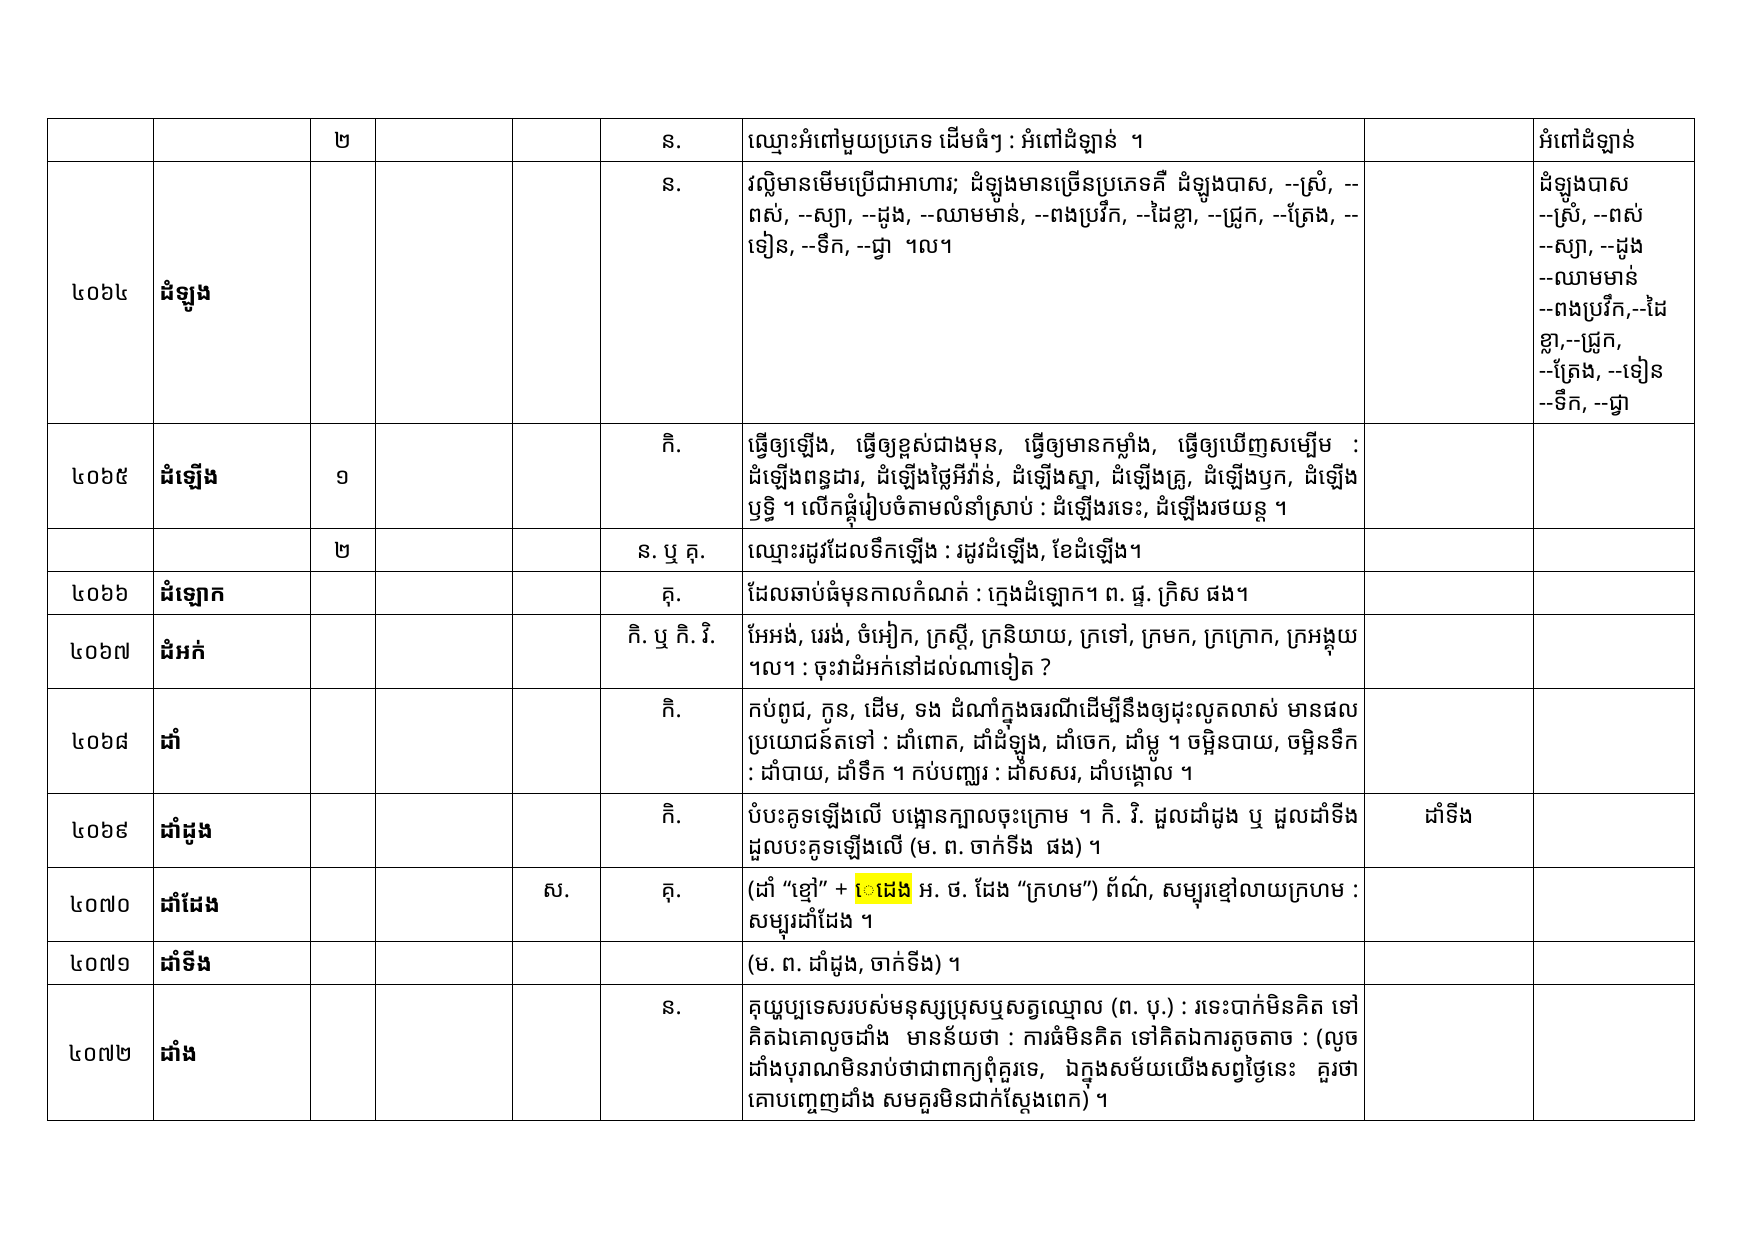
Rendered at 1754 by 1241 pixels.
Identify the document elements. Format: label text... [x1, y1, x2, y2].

table_cell [311, 689, 375, 793]
table_cell គុ. [601, 572, 742, 613]
table_cell [513, 162, 600, 422]
table_cell ដាំ [154, 689, 310, 793]
table_cell [1365, 868, 1533, 941]
table_cell [1534, 424, 1694, 528]
table_cell អំពៅ​ដំឡាន់ [1534, 119, 1694, 161]
table_cell [1365, 572, 1533, 613]
table_cell ៤០៧២ [48, 985, 153, 1120]
table_cell [601, 942, 742, 984]
table_cell ៤០៦៨ [48, 689, 153, 793]
table_cell [376, 572, 512, 613]
table_cell គុ. [601, 868, 742, 941]
table_cell ដាំដែង [154, 868, 310, 941]
table_cell អែអង់, រេរង់, ចំអៀក, ក្រ​ស្ដី, ក្រ​និយាយ, ក្រ​ទៅ, ក្រ​មក, ក្រ​ក្រោក, ក្រ​អង្គុយ ។ល។ : ចុះ​វា​ដំអក់​នៅ​ដល់​ណា​ទៀត ? [743, 615, 1364, 687]
table_cell ៤០៦៥ [48, 424, 153, 528]
table_cell [1365, 162, 1533, 422]
table_cell [311, 985, 375, 1120]
table_cell [154, 119, 310, 161]
table_cell គុយ្ហប្បទេស​របស់​មនុស្ស​ប្រុស​ឬ​សត្វ​ឈ្មោល (ព. បុ.) : រទេះ​បាក់​មិន​គិត ទៅ​គិត​ឯ​គោ​លូច​ដាំង មាន​ន័យ​ថា : ការ​ធំ​មិន​គិត​ ទៅ​គិត​ឯ​ការ​តូច​តាច : (លូច​ដាំង​បុរាណ​មិន​រាប់​ថា​ជា​ពាក្យ​ពុំ​គួរ​ទេ, ឯ​ក្នុង​សម័យ​យើង​សព្វ​ថ្ងៃ​នេះ គួរ​ថា គោ​បញ្ចេញ​ដាំង សម​គួរ​មិន​ជាក់​ស្ដែង​ពេក) ។ [743, 985, 1364, 1120]
table_cell [311, 162, 375, 422]
table_cell ដាំទីង [1365, 794, 1533, 867]
table_cell [376, 162, 512, 422]
table_cell កិ. [601, 689, 742, 793]
table_cell ដំឡូង [154, 162, 310, 422]
table_cell [376, 985, 512, 1120]
table_cell [513, 794, 600, 867]
table_cell ៤០៧០ [48, 868, 153, 941]
table_cell ន. [601, 985, 742, 1120]
table_cell កប់​ពូជ, កូន, ដើម, ទង ដំណាំ​ក្នុង​ធរណី​ដើម្បី​នឹង​ឲ្យ​ដុះ​លូត​លាស់ មាន​ផល​ប្រយោជន៍​ត​ទៅ : ដាំ​ពោត, ដាំ​ដំឡូង, ដាំ​ចេក, ដាំ​ម្លូ ។ ចម្អិន​បាយ, ចម្អិន​ទឹក : ដាំ​បាយ, ដាំ​ទឹក ។ កប់​បញ្ឈរ : ដាំ​សសរ, ដាំ​បង្គោល ។ [743, 689, 1364, 793]
table_cell [311, 868, 375, 941]
table_cell ៤០៧១ [48, 942, 153, 984]
table_cell [1365, 615, 1533, 687]
table_cell [48, 529, 153, 571]
table_cell [513, 689, 600, 793]
table_cell ៤០៦៤ [48, 162, 153, 422]
table_cell [1534, 529, 1694, 571]
table_cell [1534, 689, 1694, 793]
table_cell ឈ្មោះ​អំពៅ​មួយ​ប្រភេទ ដើម​ធំ​ៗ : អំពៅ​ដំឡាន់ ។ [743, 119, 1364, 161]
table_cell [1365, 689, 1533, 793]
table_cell [1534, 615, 1694, 687]
table_cell [1534, 868, 1694, 941]
table_cell [513, 119, 600, 161]
table_cell [513, 529, 600, 571]
table_cell ដំឡោក [154, 572, 310, 613]
table_cell កិ. ឬ កិ. វិ. [601, 615, 742, 687]
table_cell [376, 424, 512, 528]
table_cell [513, 615, 600, 687]
table_cell [1365, 424, 1533, 528]
table_cell ន. [601, 119, 742, 161]
table_cell (ដាំ “ខ្មៅ” + េដេង អ. ថ. ដែង “ក្រហម”) ព័ណ៌, សម្បុរ​ខ្មៅ​លាយ​ក្រហម : សម្បុរ​ដាំដែង ។ [743, 868, 1364, 941]
table_cell [1365, 942, 1533, 984]
table_cell ដំឡូង​បាស --ស្រំ, --ពស់ --ស្យា, --ដូង --ឈាម​មាន់ --ពង​ប្រវឹក,--ដៃ​ខ្លា,--ជ្រូក, --ត្រែង, --ទៀន --ទឹក, --ជ្វា [1534, 162, 1694, 422]
table_cell [1365, 529, 1533, 571]
table_cell [376, 794, 512, 867]
table_cell [311, 572, 375, 613]
table_cell ដំឡើង [154, 424, 310, 528]
table_cell បំបះ​គូទ​ឡើង​លើ បង្អោន​ក្បាល​ចុះ​ក្រោម ។ កិ. វិ. ដួល​ដាំ​ដូង ឬ ដួល​ដាំ​ទីង ដួល​បះ​គូទ​ឡើង​លើ (ម. ព. ចាក់​ទីង ផង) ។ [743, 794, 1364, 867]
table_cell [311, 942, 375, 984]
table_cell [1534, 942, 1694, 984]
table_cell [1365, 119, 1533, 161]
table_cell [1534, 985, 1694, 1120]
table_cell ៤០៦៩ [48, 794, 153, 867]
table_cell ៤០៦៧ [48, 615, 153, 687]
table_cell [376, 689, 512, 793]
table_cell [154, 529, 310, 571]
table_cell [1534, 794, 1694, 867]
table_cell [513, 942, 600, 984]
table_cell ន. [601, 162, 742, 422]
table_cell ដំអក់ [154, 615, 310, 687]
table_cell វល្លិ​មាន​មើម​ប្រើ​ជា​អាហារ; ដំឡូង​មាន​ច្រើន​ប្រភេទ​គឺ ដំឡូង​បាស, --ស្រំ, --ពស់, --ស្យា, --ដូង, --ឈាម​មាន់, --ពង​ប្រវឹក, --ដៃ​ខ្លា, --ជ្រូក, --ត្រែង, --ទៀន, --ទឹក, --ជ្វា ។ល។ [743, 162, 1364, 422]
table_cell ន. ឬ គុ. [601, 529, 742, 571]
table_cell ដាំទីង [154, 942, 310, 984]
table_cell [376, 119, 512, 161]
table_cell ឈ្មោះ​រដូវ​ដែល​ទឹក​ឡើង : រដូវ​ដំឡើង, ខែ​ដំឡើង។ [743, 529, 1364, 571]
table_cell [1365, 985, 1533, 1120]
table_cell ២ [311, 119, 375, 161]
table_cell (ម. ព. ដាំ​ដូង, ចាក់​ទីង) ។ [743, 942, 1364, 984]
table_cell [376, 615, 512, 687]
table_cell [311, 615, 375, 687]
table_cell ដាំង [154, 985, 310, 1120]
table_cell [376, 529, 512, 571]
table_cell [48, 119, 153, 161]
table_cell [311, 794, 375, 867]
table_cell ដែល​ឆាប់​ធំ​មុន​កាល​កំណត់ : ក្មេង​ដំឡោក។ ព. ផ្ទ. ក្រិស ផង។ [743, 572, 1364, 613]
table_cell [376, 942, 512, 984]
table_cell ធ្វើ​ឲ្យ​ឡើង, ធ្វើ​ឲ្យ​ខ្ពស់​ជាង​មុន, ធ្វើ​ឲ្យ​មាន​កម្លាំង, ធ្វើ​ឲ្យ​ឃើញ​សម្បើម : ដំឡើង​ពន្ធដារ, ដំឡើង​ថ្លៃ​អីវ៉ាន់, ដំឡើង​ស្នា, ដំឡើង​គ្រូ, ដំឡើង​ឫក, ដំឡើង​ឫទ្ធិ ។ លើក​ផ្គុំ​រៀប​ចំ​តាម​លំនាំ​ស្រាប់ : ដំឡើង​រទេះ, ដំឡើង​រថយន្ត ។ [743, 424, 1364, 528]
table_cell កិ. [601, 794, 742, 867]
table_cell [513, 985, 600, 1120]
table_cell [513, 424, 600, 528]
table_cell [513, 572, 600, 613]
table_cell ១ [311, 424, 375, 528]
table_cell [376, 868, 512, 941]
table_cell ដាំដូង [154, 794, 310, 867]
table_cell ៤០៦៦ [48, 572, 153, 613]
table_cell ស. [513, 868, 600, 941]
table_cell ២ [311, 529, 375, 571]
table_cell កិ. [601, 424, 742, 528]
table_cell [1534, 572, 1694, 613]
